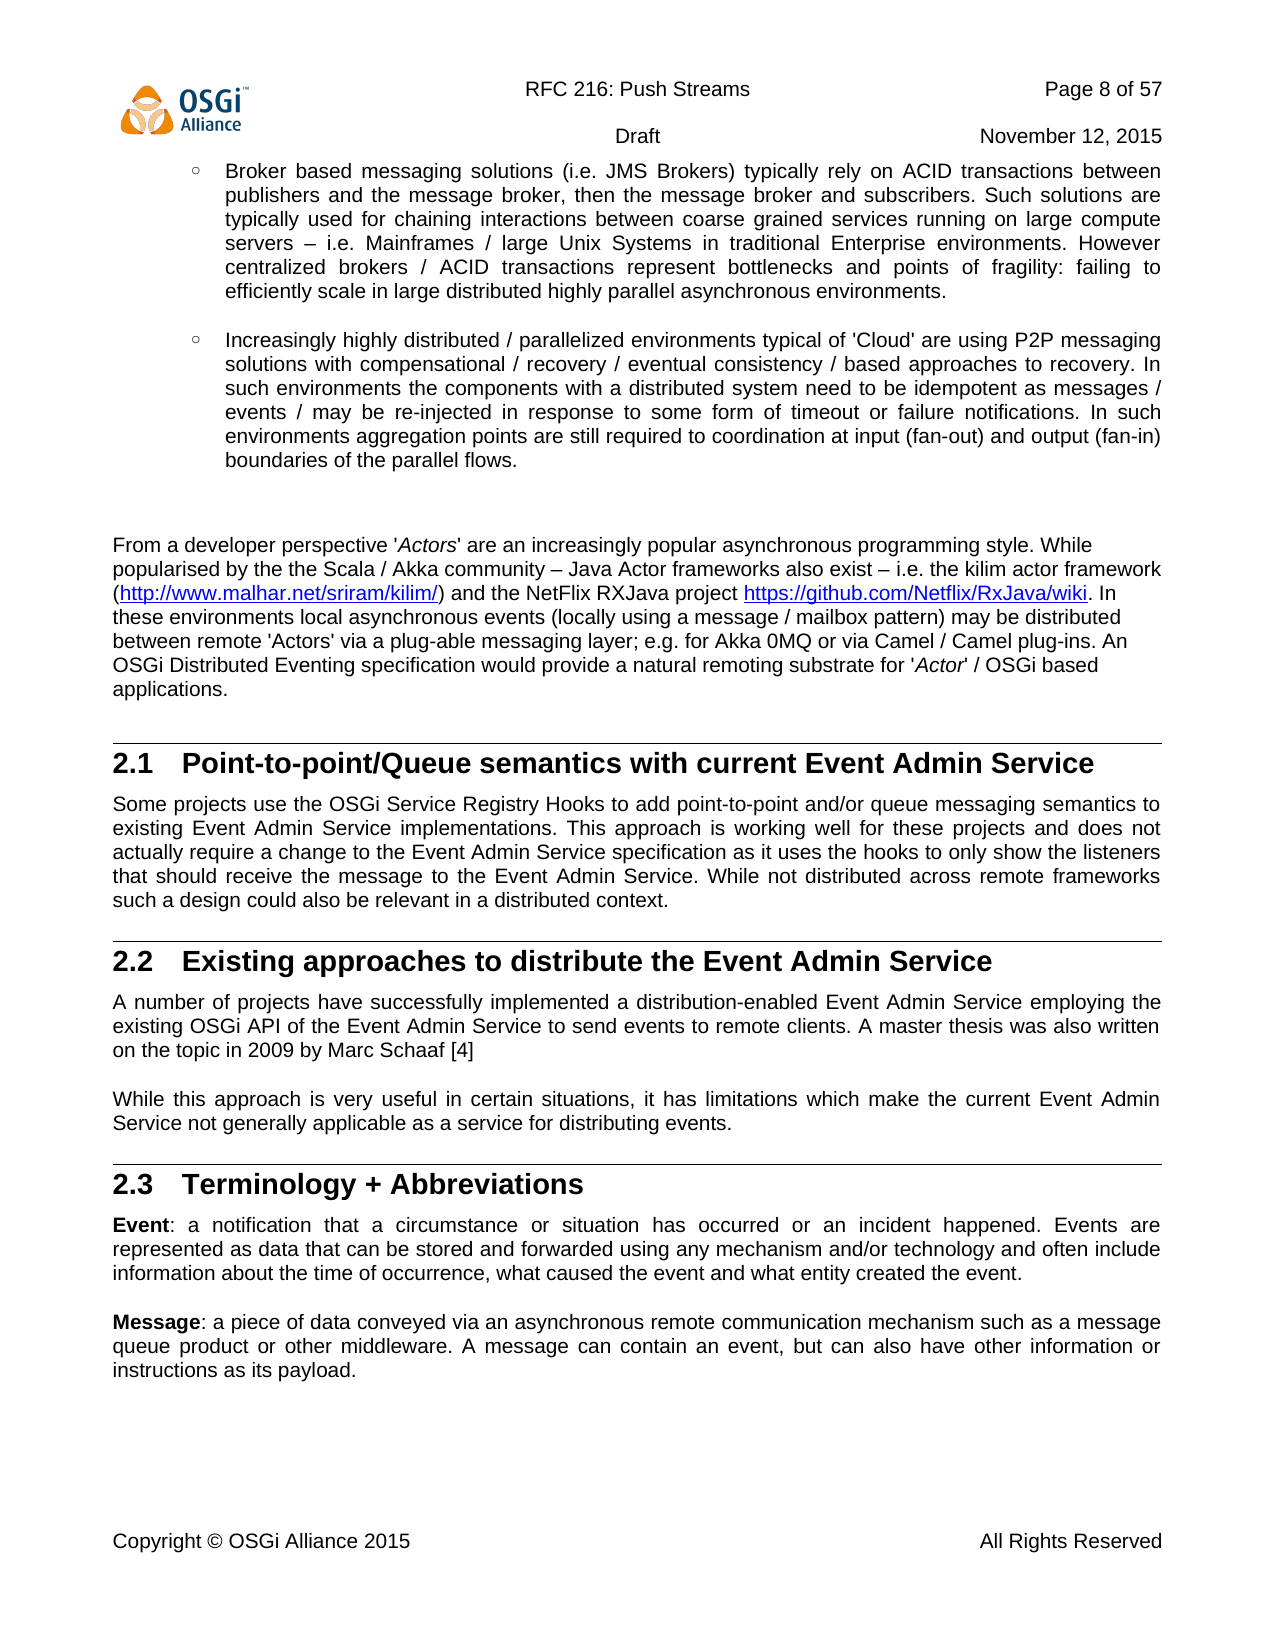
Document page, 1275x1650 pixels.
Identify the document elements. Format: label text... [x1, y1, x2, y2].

picture [113, 78, 257, 142]
subtitle Existing approaches to distribute the Event Admin Service [112, 942, 1162, 977]
text From a developer perspective 'Actors' are an increasingly popular asynchronous programming style. While popularised by the the Scala / Akka community – Java Actor frameworks also exist – i.e. the kilim actor framework (http://www.malhar.net/sriram/kilim/) and the NetFlix RXJava project https://github.com/Netflix/RxJava/wiki. In these environments local asynchronous events (locally using a message / mailbox pattern) may be distributed between remote 'Actors' via a plug-able messaging layer; e.g. for Akka 0MQ or via Camel / Camel plug-ins. An OSGi Distributed Eventing specification would provide a natural remoting substrate for 'Actor' / OSGi based applications. [112, 533, 1162, 701]
subtitle Point-to-point/Queue semantics with current Event Admin Service [112, 744, 1162, 779]
text Some projects use the OSGi Service Registry Hooks to add point-to-point and/or queue messaging semantics to existing Event Admin Service implementations. This approach is working well for these projects and does not actually require a change to the Event Admin Service specification as it uses the hooks to only show the listeners that should receive the message to the Event Admin Service. While not distributed across remote frameworks such a design could also be relevant in a distributed context. [112, 792, 1162, 911]
text While this approach is very useful in certain situations, it has limitations which make the current Event Admin Service not generally applicable as a service for distributing events. [112, 1087, 1162, 1134]
list Broker based messaging solutions (i.e. JMS Brokers) typically rely on ACID transactions between publishers and the message broker, then the message broker and subscribers. Such solutions are typically used for chaining interactions between coarse grained services running on large compute servers – i.e. Mainframes / large Unix Systems in traditional Enterprise environments. However centralized brokers / ACID transactions represent bottlenecks and points of fragility: failing to efficiently scale in large distributed highly parallel asynchronous environments. [187, 159, 1162, 303]
subtitle Terminology + Abbreviations [112, 1165, 1162, 1200]
text A number of projects have successfully implemented a distribution-enabled Event Admin Service employing the existing OSGi API of the Event Admin Service to send events to remote clients. A master thesis was also written on the topic in 2009 by Marc Schaaf [4]. [112, 990, 1162, 1062]
list Increasingly highly distributed / parallelized environments typical of 'Cloud' are using P2P messaging solutions with compensational / recovery / eventual consistency / based approaches to recovery. In such environments the components with a distributed system need to be idempotent as messages / events / may be re-injected in response to some form of timeout or failure notifications. In such environments aggregation points are still required to coordination at input (fan-out) and output (fan-in) boundaries of the parallel flows. [187, 328, 1162, 472]
text Event: a notification that a circumstance or situation has occurred or an incident happened. Events are represented as data that can be stored and forwarded using any mechanism and/or technology and often include information about the time of occurrence, what caused the event and what entity created the event. [112, 1213, 1162, 1285]
text Message: a piece of data conveyed via an asynchronous remote communication mechanism such as a message queue product or other middleware. A message can contain an event, but can also have other information or instructions as its payload. [112, 1310, 1162, 1382]
